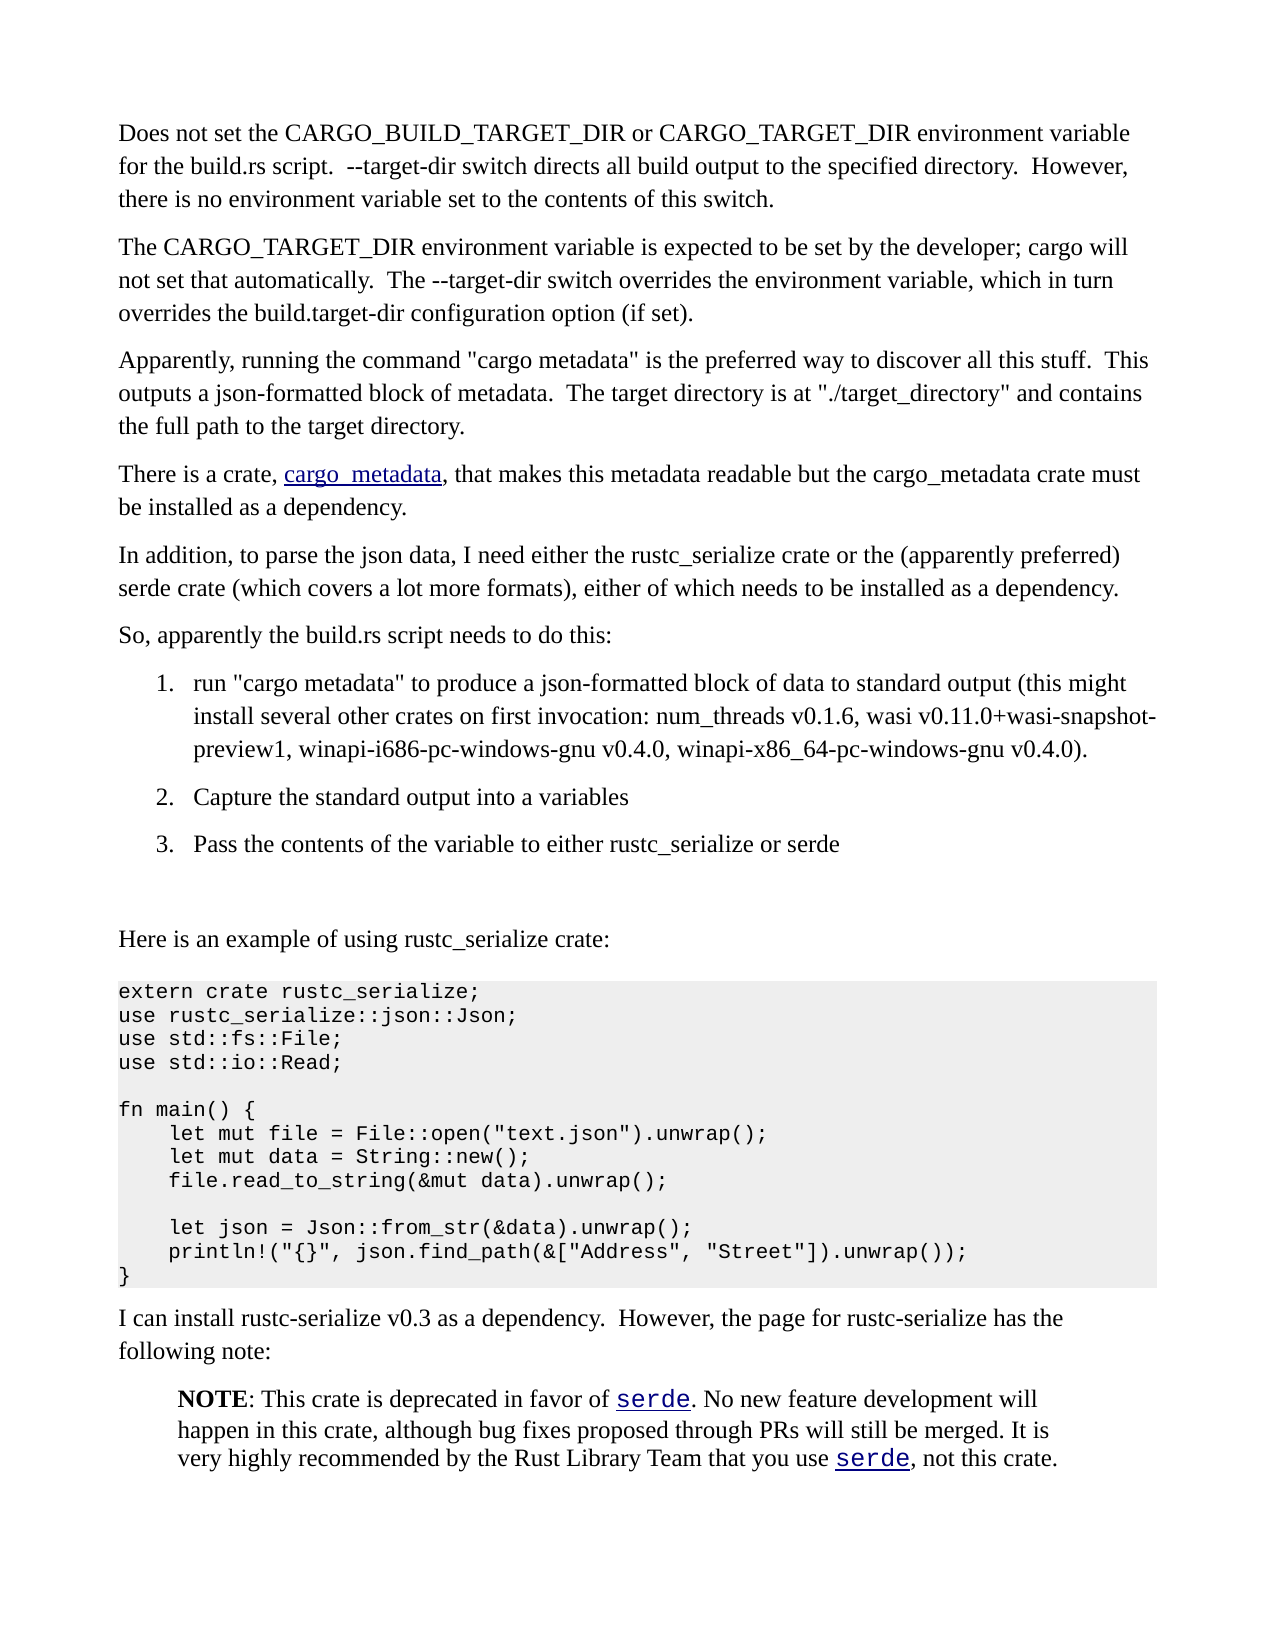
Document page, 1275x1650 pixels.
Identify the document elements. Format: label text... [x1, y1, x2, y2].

list run "cargo metadata" to produce a json-formatted block of data to standard output (this might install several other crates on first invocation: num_threads v0.1.6, wasi v0.11.0+wasi-snapshot-preview1, winapi-i686-pc-windows-gnu v0.4.0, winapi-x86_64-pc-windows-gnu v0.4.0). [156, 668, 1157, 763]
text let mut data = String::new(); [118, 1146, 1157, 1170]
text use std::fs::File; [118, 1028, 1157, 1052]
text extern crate rustc_serialize; [118, 981, 1157, 1004]
text let json = Json::from_str(&data).unwrap(); [118, 1217, 1157, 1241]
text So, apparently the build.rs script needs to do this: [118, 620, 1157, 649]
text NOTE: This crate is deprecated in favor of serde. No new feature development will happen in this crate, although bug fixes proposed through PRs will still be merged. It is very highly recommended by the Rust Library Team that you use serde, not this crate. [177, 1384, 1098, 1474]
text fn main() { [118, 1099, 1157, 1123]
text println!("{}", json.find_path(&["Address", "Street"]).unwrap()); [118, 1241, 1157, 1265]
text let mut file = File::open("text.json").unwrap(); [118, 1123, 1157, 1146]
text Apparently, running the command "cargo metadata" is the preferred way to discover all this stuff. This outputs a json-formatted block of metadata. The target directory is at "./target_directory" and contains the full path to the target directory. [118, 345, 1157, 440]
text The CARGO_TARGET_DIR environment variable is expected to be set by the developer; cargo will not set that automatically. The --target-dir switch overrides the environment variable, which in turn overrides the build.target-dir configuration option (if set). [118, 232, 1157, 327]
list Capture the standard output into a variables [156, 782, 1157, 810]
list Pass the contents of the variable to either rustc_serialize or serde [156, 829, 1157, 858]
text Here is an example of using rustc_serialize crate: [118, 924, 1157, 953]
text } [118, 1265, 1157, 1288]
text use std::io::Read; [118, 1052, 1157, 1076]
text file.read_to_string(&mut data).unwrap(); [118, 1170, 1157, 1194]
text Does not set the CARGO_BUILD_TARGET_DIR or CARGO_TARGET_DIR environment variable for the build.rs script. --target-dir switch directs all build output to the specified directory. However, there is no environment variable set to the contents of this switch. [118, 118, 1157, 213]
text I can install rustc-serialize v0.3 as a dependency. However, the page for rustc-serialize has the following note: [118, 1303, 1157, 1365]
text There is a crate, cargo_metadata, that makes this metadata readable but the cargo_metadata crate must be installed as a dependency. [118, 459, 1157, 521]
text In addition, to parse the json data, I need either the rustc_serialize crate or the (apparently preferred) serde crate (which covers a lot more formats), either of which needs to be installed as a dependency. [118, 540, 1157, 601]
text use rustc_serialize::json::Json; [118, 1004, 1157, 1028]
